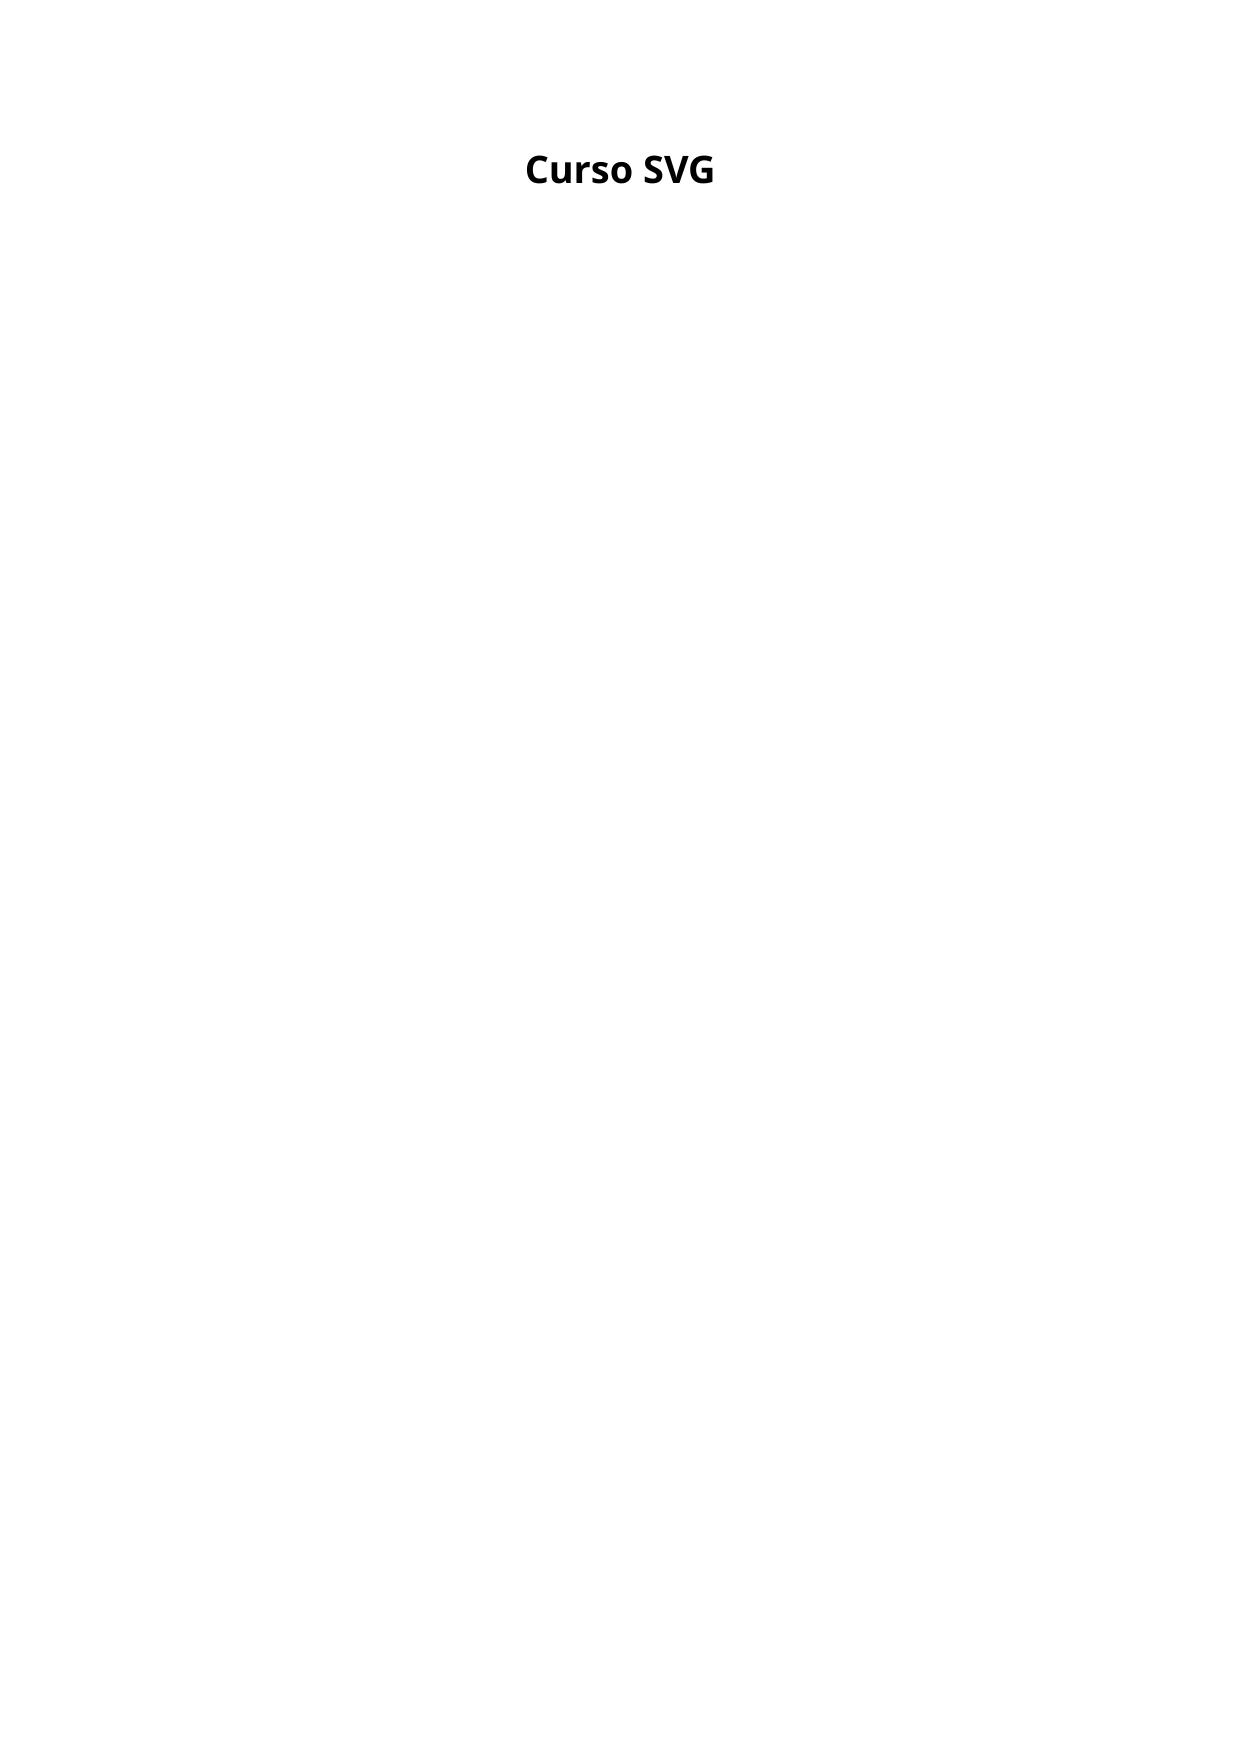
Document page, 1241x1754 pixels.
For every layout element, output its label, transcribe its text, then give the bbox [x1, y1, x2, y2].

subtitle Curso SVG [118, 143, 1122, 195]
